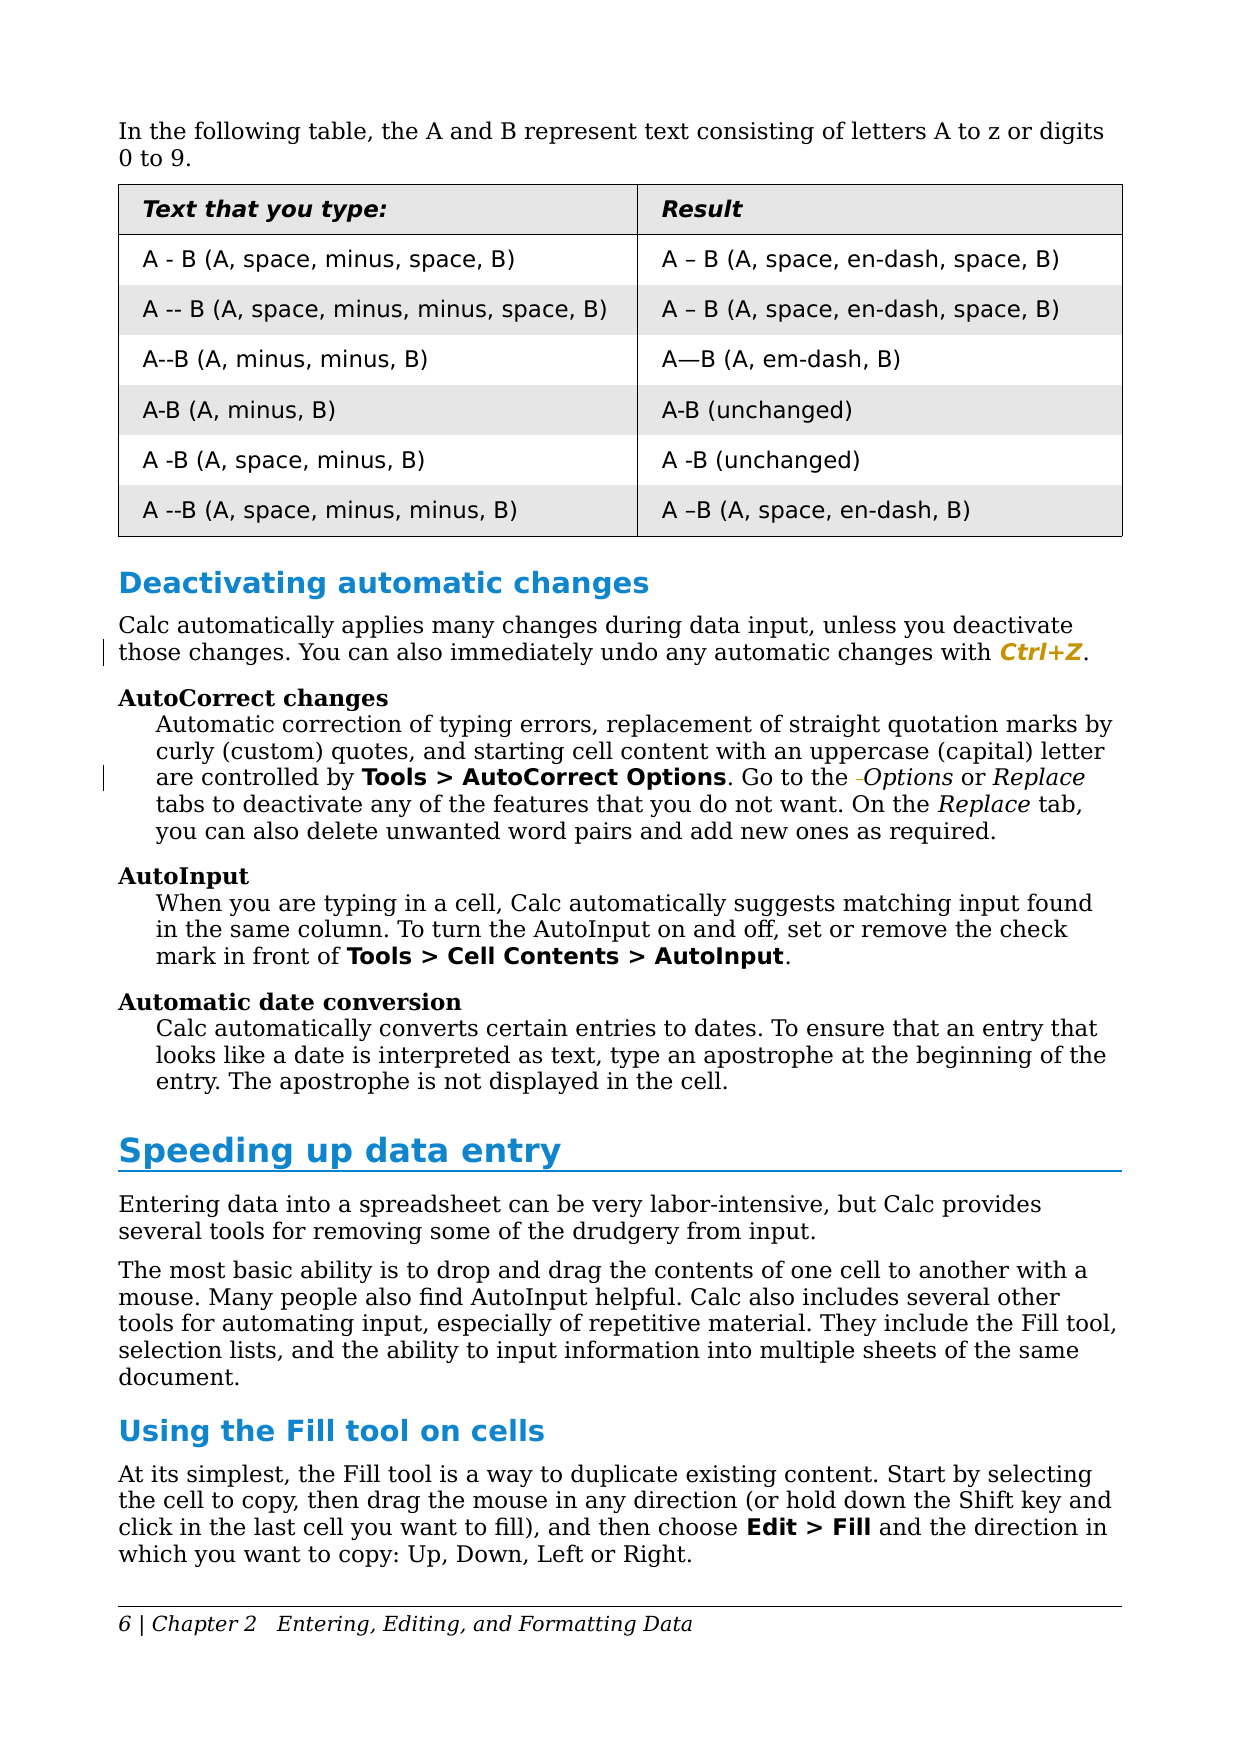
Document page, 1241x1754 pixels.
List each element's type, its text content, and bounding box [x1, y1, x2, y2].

table_cell A-B (A, minus, B) [119, 385, 637, 435]
text Automatic date conversion [118, 988, 1122, 1015]
text AutoInput [118, 863, 1122, 890]
text When you are typing in a cell, Calc automatically suggests matching input found in the same column. To turn the AutoInput on and off, set or remove the check mark in front of Tools > Cell Contents > AutoInput. [156, 890, 1122, 970]
subtitle Speeding up data entry [118, 1131, 1122, 1170]
table_cell A--B (A, minus, minus, B) [119, 335, 637, 385]
subtitle Deactivating automatic changes [118, 566, 1122, 600]
table_header Text that you type: [119, 185, 637, 234]
table_cell A –B (A, space, en-dash, B) [638, 485, 1122, 536]
text In the following table, the A and B represent text consisting of letters A to z or digits 0 to 9. [118, 118, 1122, 171]
text Calc automatically applies many changes during data input, unless you deactivate those changes. You can also immediately undo any automatic changes with Ctrl+Z. [118, 613, 1122, 666]
table_cell A -- B (A, space, minus, minus, space, B) [119, 285, 637, 335]
table_header Result [638, 185, 1122, 234]
text Entering data into a spreadsheet can be very labor-intensive, but Calc provides several tools for removing some of the drudgery from input. [118, 1191, 1122, 1244]
text Automatic correction of typing errors, replacement of straight quotation marks by curly (custom) quotes, and starting cell content with an uppercase (capital) letter are controlled by Tools > AutoCorrect Options. Go to the Options or Replace tabs to deactivate any of the features that you do not want. On the Replace tab, you can also delete unwanted word pairs and add new ones as required. [156, 711, 1122, 844]
table_cell A – B (A, space, en-dash, space, B) [638, 285, 1122, 335]
table_cell A -B (unchanged) [638, 435, 1122, 485]
text AutoCorrect changes [118, 684, 1122, 711]
table_cell A—B (A, em-dash, B) [638, 335, 1122, 385]
table_cell A – B (A, space, en-dash, space, B) [638, 235, 1122, 284]
table_cell A -B (A, space, minus, B) [119, 435, 637, 485]
subtitle Using the Fill tool on cells [118, 1414, 1122, 1448]
table_cell A-B (unchanged) [638, 385, 1122, 435]
table_cell A --B (A, space, minus, minus, B) [119, 485, 637, 536]
text The most basic ability is to drop and drag the contents of one cell to another with a mouse. Many people also find AutoInput helpful. Calc also includes several other tools for automating input, especially of repetitive material. They include the Fill tool, selection lists, and the ability to input information into multiple sheets of the same document. [118, 1257, 1122, 1390]
text Calc automatically converts certain entries to dates. To ensure that an entry that looks like a date is interpreted as text, type an apostrophe at the beginning of the entry. The apostrophe is not displayed in the cell. [156, 1015, 1122, 1095]
text At its simplest, the Fill tool is a way to duplicate existing content. Start by selecting the cell to copy, then drag the mouse in any direction (or hold down the Shift key and click in the last cell you want to fill), and then choose Edit > Fill and the direction in which you want to copy: Up, Down, Left or Right. [118, 1461, 1122, 1568]
table_cell A - B (A, space, minus, space, B) [119, 235, 637, 284]
